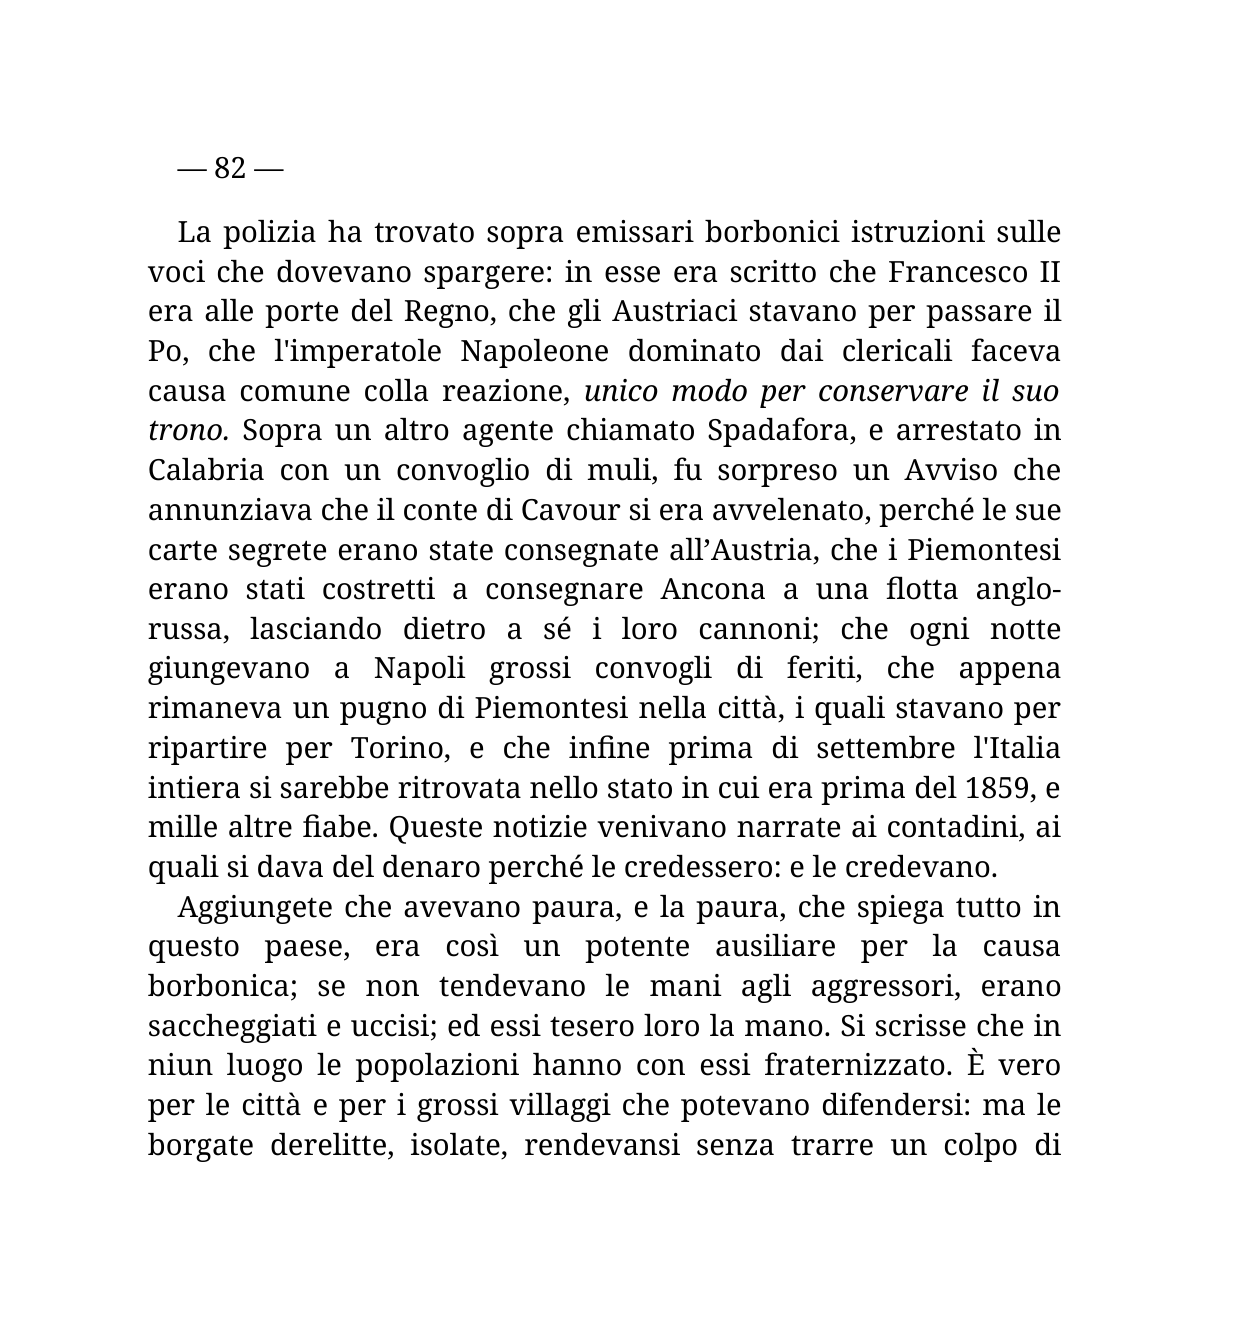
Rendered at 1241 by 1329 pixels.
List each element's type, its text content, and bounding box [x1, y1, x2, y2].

text Aggiungete che avevano paura, e la paura, che spiega tutto in questo paese, era così un potente ausiliare per la causa borbonica; se non tendevano le mani agli aggressori, erano saccheggiati e uccisi; ed essi tesero loro la mano. Si scrisse che in niun luogo le popolazioni hanno con essi fraternizzato. È vero per le città e per i grossi villaggi che potevano difendersi: ma le borgate derelitte, isolate, rendevansi senza trarre un colpo di [148, 886, 1063, 1164]
text La polizia ha trovato sopra emissari borbonici istruzioni sulle voci che dovevano spargere: in esse era scritto che Francesco II era alle porte del Regno, che gli Austriaci stavano per passare il Po, che l'imperatole Napoleone dominato dai clericali faceva causa comune colla reazione, unico modo per conservare il suo trono. Sopra un altro agente chiamato Spadafora, e arrestato in Calabria con un convoglio di muli, fu sorpreso un Avviso che annunziava che il conte di Cavour si era avvelenato, perché le sue carte segrete erano state consegnate all’Austria, che i Piemontesi erano stati costretti a consegnare Ancona a una flotta anglo-russa, lasciando dietro a sé i loro cannoni; che ogni notte giungevano a Napoli grossi convogli di feriti, che appena rimaneva un pugno di Piemontesi nella città, i quali stavano per ripartire per Torino, e che infine prima di settembre l'Italia intiera si sarebbe ritrovata nello stato in cui era prima del 1859, e mille altre fiabe. Queste notizie venivano narrate ai contadini, ai quali si dava del denaro perché le credessero: e le credevano. [148, 211, 1063, 886]
text — 82 — [148, 148, 1063, 187]
